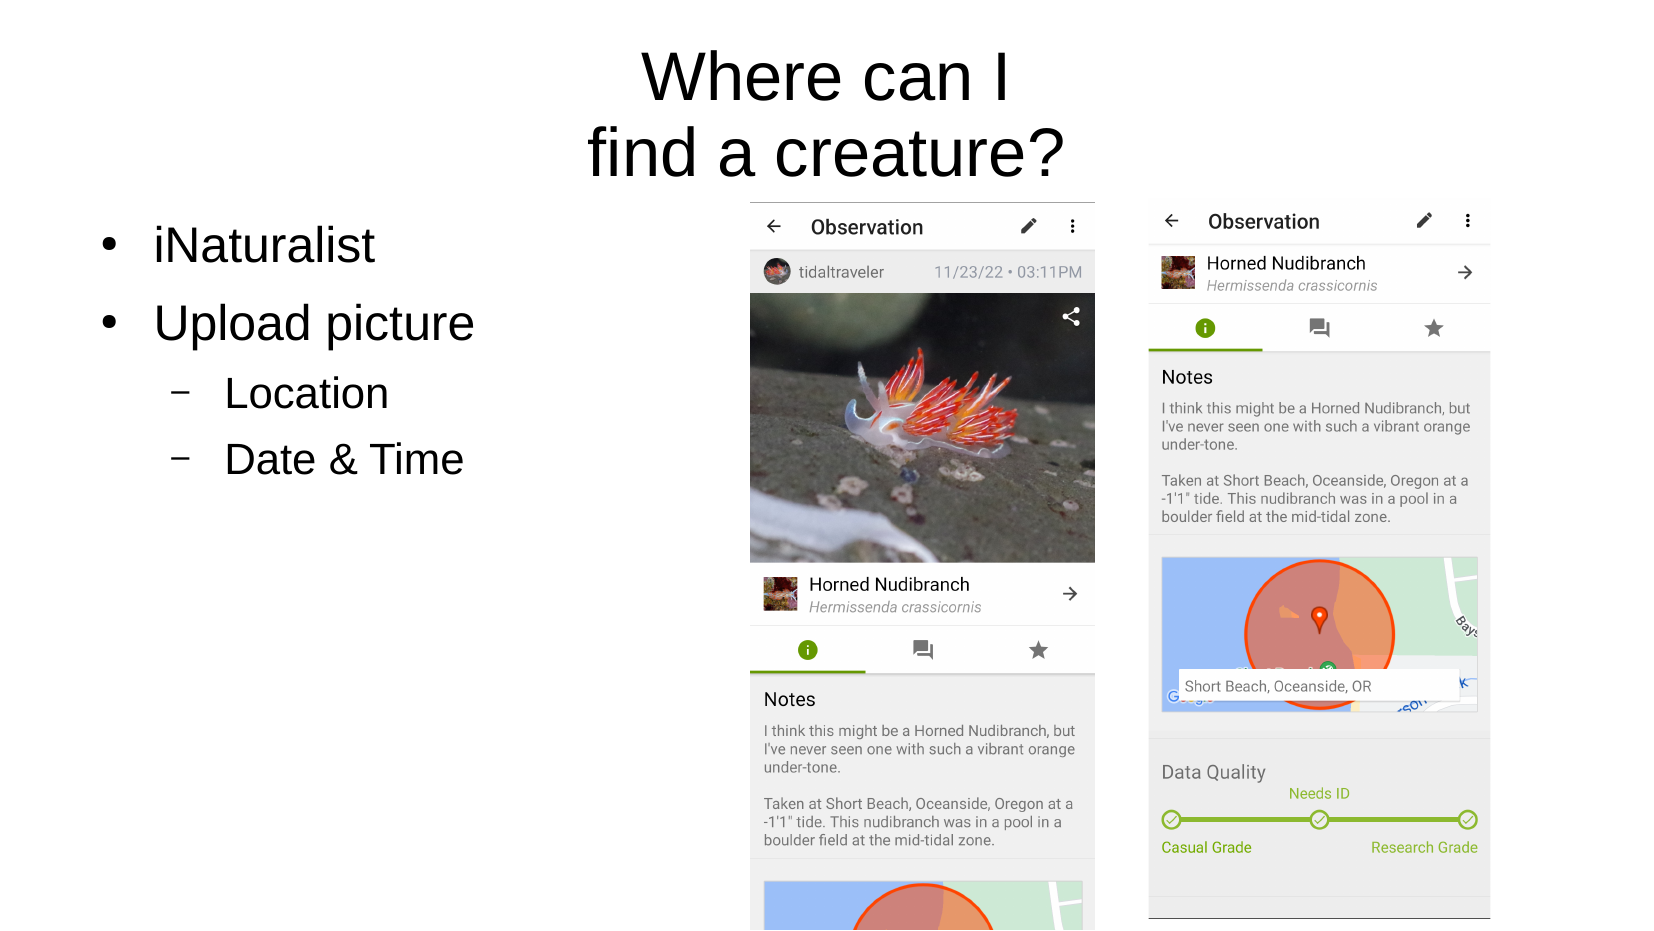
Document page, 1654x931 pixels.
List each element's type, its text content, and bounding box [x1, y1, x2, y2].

picture [750, 202, 1096, 930]
picture [1148, 198, 1491, 919]
title Where can I find a creature? [82, 37, 1571, 193]
list iNaturalist Upload picture Location Date & Time [82, 217, 750, 758]
